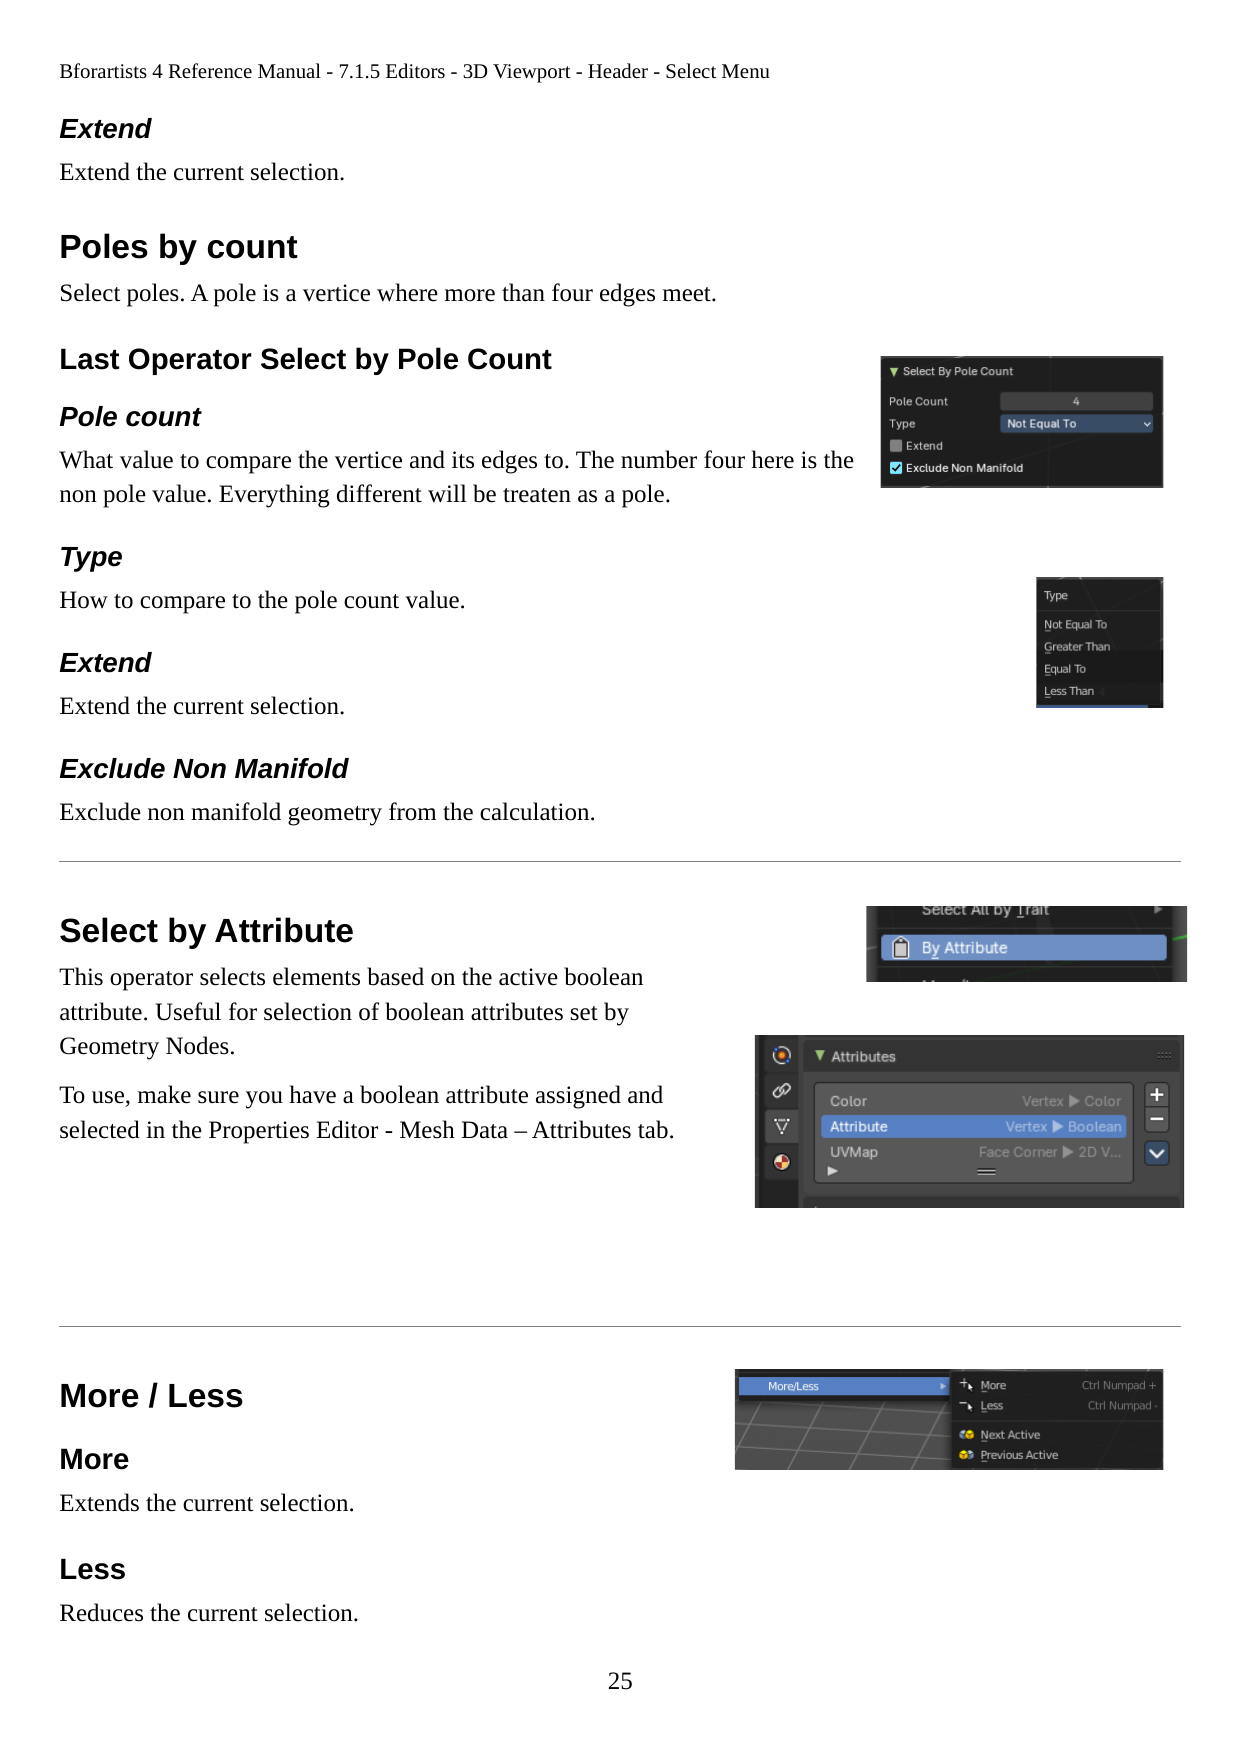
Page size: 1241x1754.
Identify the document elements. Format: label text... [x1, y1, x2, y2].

subtitle Exclude Non Manifold [59, 753, 1181, 784]
subtitle [1164, 1376, 1181, 1415]
subtitle Less [59, 1552, 1181, 1585]
picture [1036, 577, 1164, 708]
subtitle Poles by count [59, 227, 1181, 266]
text Select poles. A pole is a vertice where more than four edges meet. [59, 278, 1181, 307]
text Extend the current selection. [59, 691, 1181, 720]
subtitle Last Operator Select by Pole Count [59, 342, 1181, 375]
picture [754, 1035, 1185, 1208]
subtitle [1164, 647, 1181, 679]
text Reduces the current selection. [59, 1598, 1181, 1627]
subtitle Pole count [59, 400, 880, 432]
text Extends the current selection. [59, 1488, 1181, 1517]
text To use, make sure you have a boolean attribute assigned and selected in the Properties Editor - Mesh Data – Attributes tab. [59, 1080, 754, 1143]
subtitle Select by Attribute [59, 911, 866, 950]
text Exclude non manifold geometry from the calculation. [59, 797, 1181, 826]
text Extend the current selection. [59, 157, 1181, 186]
picture [880, 356, 1164, 488]
subtitle [1164, 400, 1181, 432]
subtitle Extend [59, 647, 1036, 679]
text How to compare to the pole count value. [59, 585, 1036, 614]
text This operator selects elements based on the active boolean attribute. Useful for selection of boolean attributes set by Geometry Nodes. [59, 962, 1181, 1060]
subtitle More / Less [59, 1376, 734, 1415]
text What value to compare the vertice and its edges to. The number four here is the non pole value. Everything different will be treaten as a pole. [59, 445, 1181, 508]
picture [866, 906, 1188, 982]
picture [734, 1369, 1164, 1470]
subtitle More [59, 1442, 1181, 1476]
subtitle Extend [59, 113, 1181, 144]
subtitle Type [59, 541, 1181, 573]
